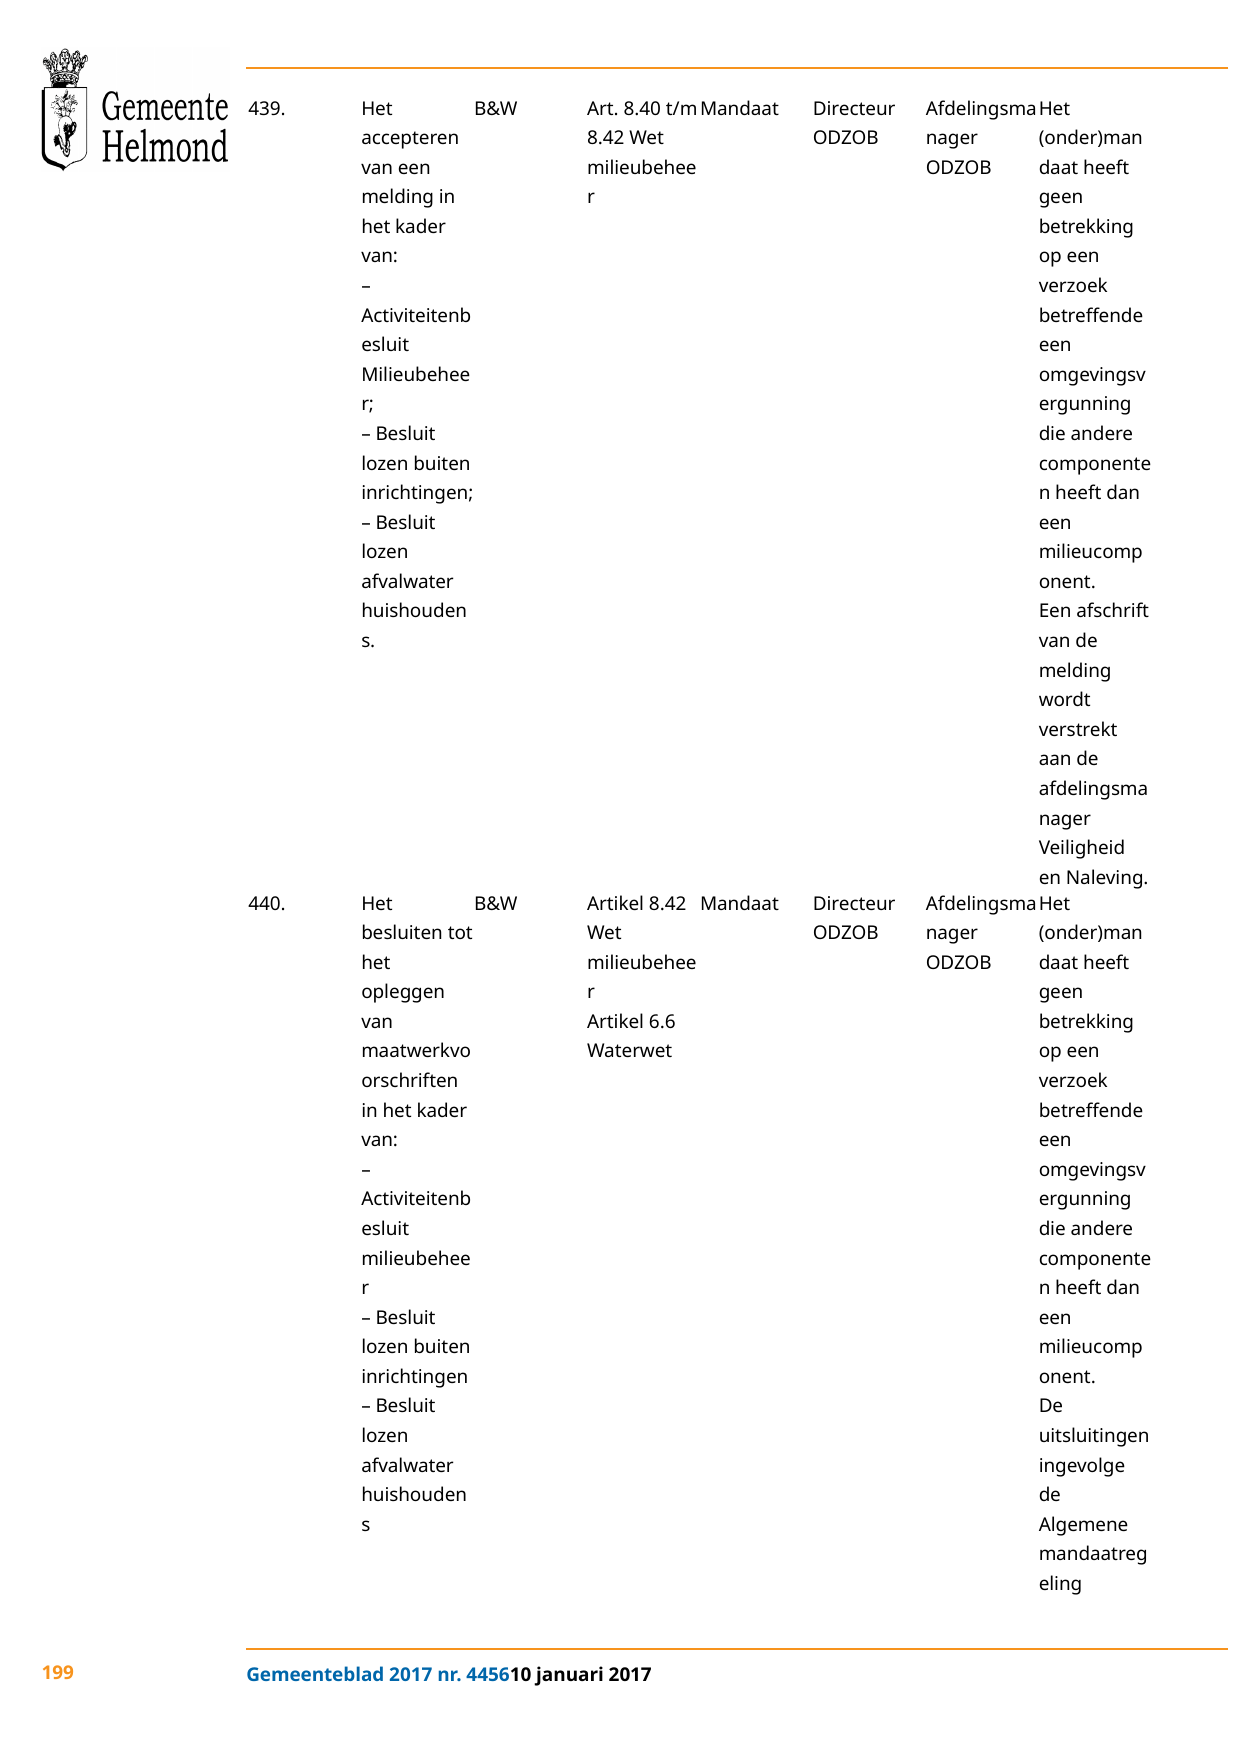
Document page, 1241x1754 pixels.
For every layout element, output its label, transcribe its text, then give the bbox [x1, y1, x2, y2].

table_cell B&W [474, 890, 587, 1596]
table_cell Afdelingsmanager ODZOB [926, 95, 1038, 890]
table_cell Het besluiten tot het opleggen van maatwerkvoorschriften in het kader van: – Activiteitenbesluit milieubeheer – Besluit lozen buiten inrichtingen – Besluit lozen afvalwater huishoudens [361, 890, 474, 1596]
table_cell Het (onder)mandaat heeft geen betrekking op een verzoek betreffende een omgevingsvergunning die andere componenten heeft dan een milieucomponent. De uitsluitingen ingevolge de Algemene mandaatregeling [1039, 890, 1152, 1596]
table_cell Directeur ODZOB [813, 890, 926, 1596]
table_cell Het accepteren van een melding in het kader van: – Activiteitenbesluit Milieubeheer; – Besluit lozen buiten inrichtingen; – Besluit lozen afvalwater huishoudens. [361, 95, 474, 890]
table_cell Artikel 8.42 Wet milieubeheer Artikel 6.6 Waterwet [587, 890, 700, 1596]
table_cell Het (onder)mandaat heeft geen betrekking op een verzoek betreffende een omgevingsvergunning die andere componenten heeft dan een milieucomponent. Een afschrift van de melding wordt verstrekt aan de afdelingsmanager Veiligheid en Naleving. [1039, 95, 1152, 890]
table_cell 439. [248, 95, 361, 890]
table_cell Mandaat [700, 95, 813, 890]
table_cell Art. 8.40 t/m 8.42 Wet milieubeheer [587, 95, 700, 890]
table_cell 440. [248, 890, 361, 1596]
table_cell Mandaat [700, 890, 813, 1596]
table_cell Directeur ODZOB [813, 95, 926, 890]
picture [41, 47, 231, 172]
table_cell Afdelingsmanager ODZOB [926, 890, 1038, 1596]
table_cell B&W [474, 95, 587, 890]
